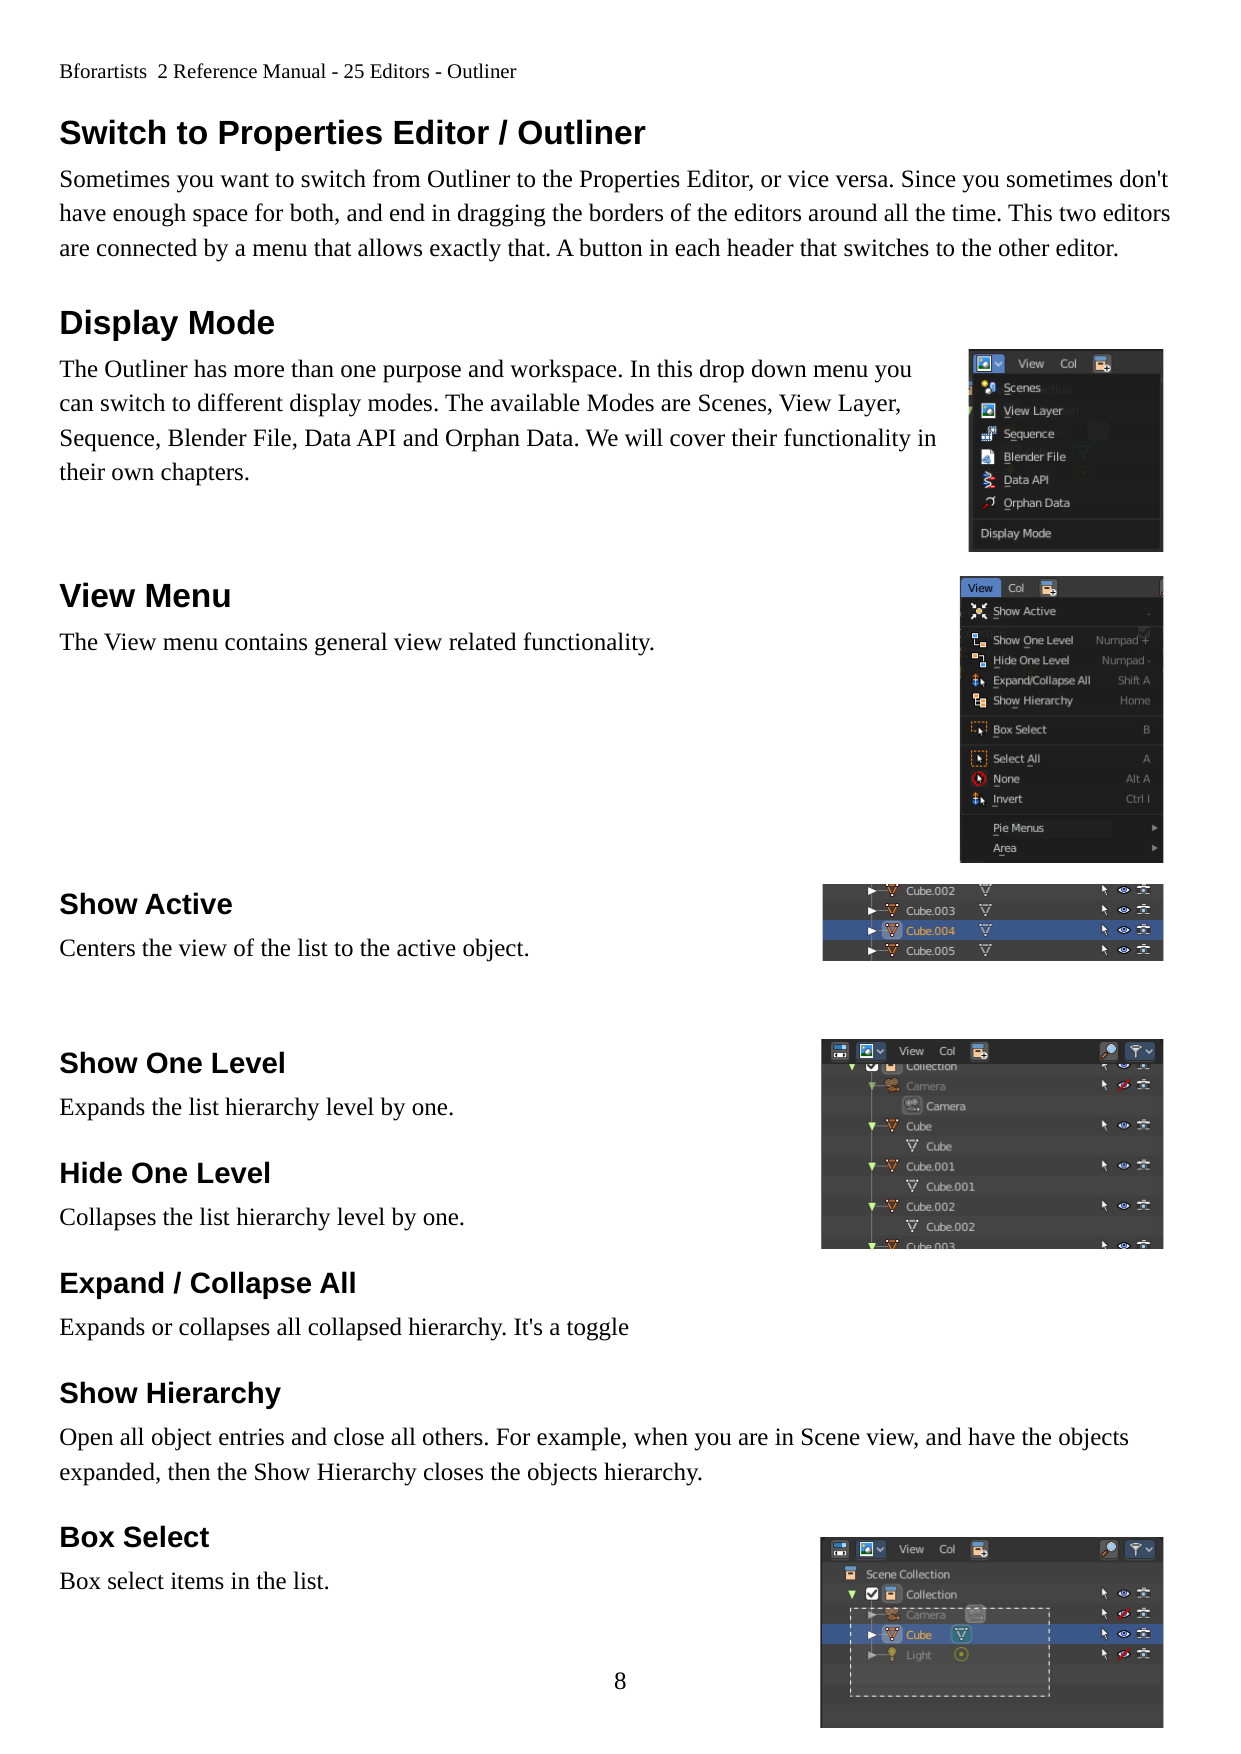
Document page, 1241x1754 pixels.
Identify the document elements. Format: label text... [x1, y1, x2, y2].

text Centers the view of the list to the active object. [59, 933, 1181, 962]
picture [821, 1039, 1164, 1249]
text Collapses the list hierarchy level by one. [59, 1202, 821, 1231]
subtitle Expand / Collapse All [59, 1266, 1181, 1300]
subtitle Show Hierarchy [59, 1376, 1181, 1409]
text The Outliner has more than one purpose and workspace. In this drop down menu you can switch to different display modes. The available Modes are Scenes, View Layer, Sequence, Blender File, Data API and Orphan Data. We will cover their functionality in their own chapters. [59, 354, 968, 486]
text Sometimes you want to switch from Outliner to the Properties Editor, or vice versa. Since you sometimes don't have enough space for both, and end in dragging the borders of the editors around all the time. This two editors are connected by a menu that allows exactly that. A button in each header that switches to the other editor. [59, 164, 1181, 261]
subtitle [1164, 887, 1181, 921]
text Expands the list hierarchy level by one. [59, 1092, 821, 1121]
text Box select items in the list. [59, 1566, 820, 1595]
subtitle Hide One Level [59, 1156, 821, 1190]
subtitle Switch to Properties Editor / Outliner [59, 113, 1181, 151]
picture [968, 349, 1164, 552]
subtitle Show Active [59, 887, 822, 921]
subtitle [1164, 576, 1181, 615]
picture [822, 884, 1164, 961]
picture [820, 1537, 1164, 1728]
subtitle View Menu [59, 576, 959, 615]
subtitle [1164, 1046, 1181, 1080]
subtitle Box Select [59, 1520, 1181, 1554]
text The View menu contains general view related functionality. [59, 627, 959, 656]
subtitle Show One Level [59, 1046, 821, 1080]
text Open all object entries and close all others. For example, when you are in Scene view, and have the objects expanded, then the Show Hierarchy closes the objects hierarchy. [59, 1422, 1181, 1485]
picture [959, 576, 1164, 863]
subtitle Display Mode [59, 303, 1181, 341]
subtitle [1164, 1156, 1181, 1190]
text Expands or collapses all collapsed hierarchy. It's a toggle [59, 1312, 1181, 1341]
